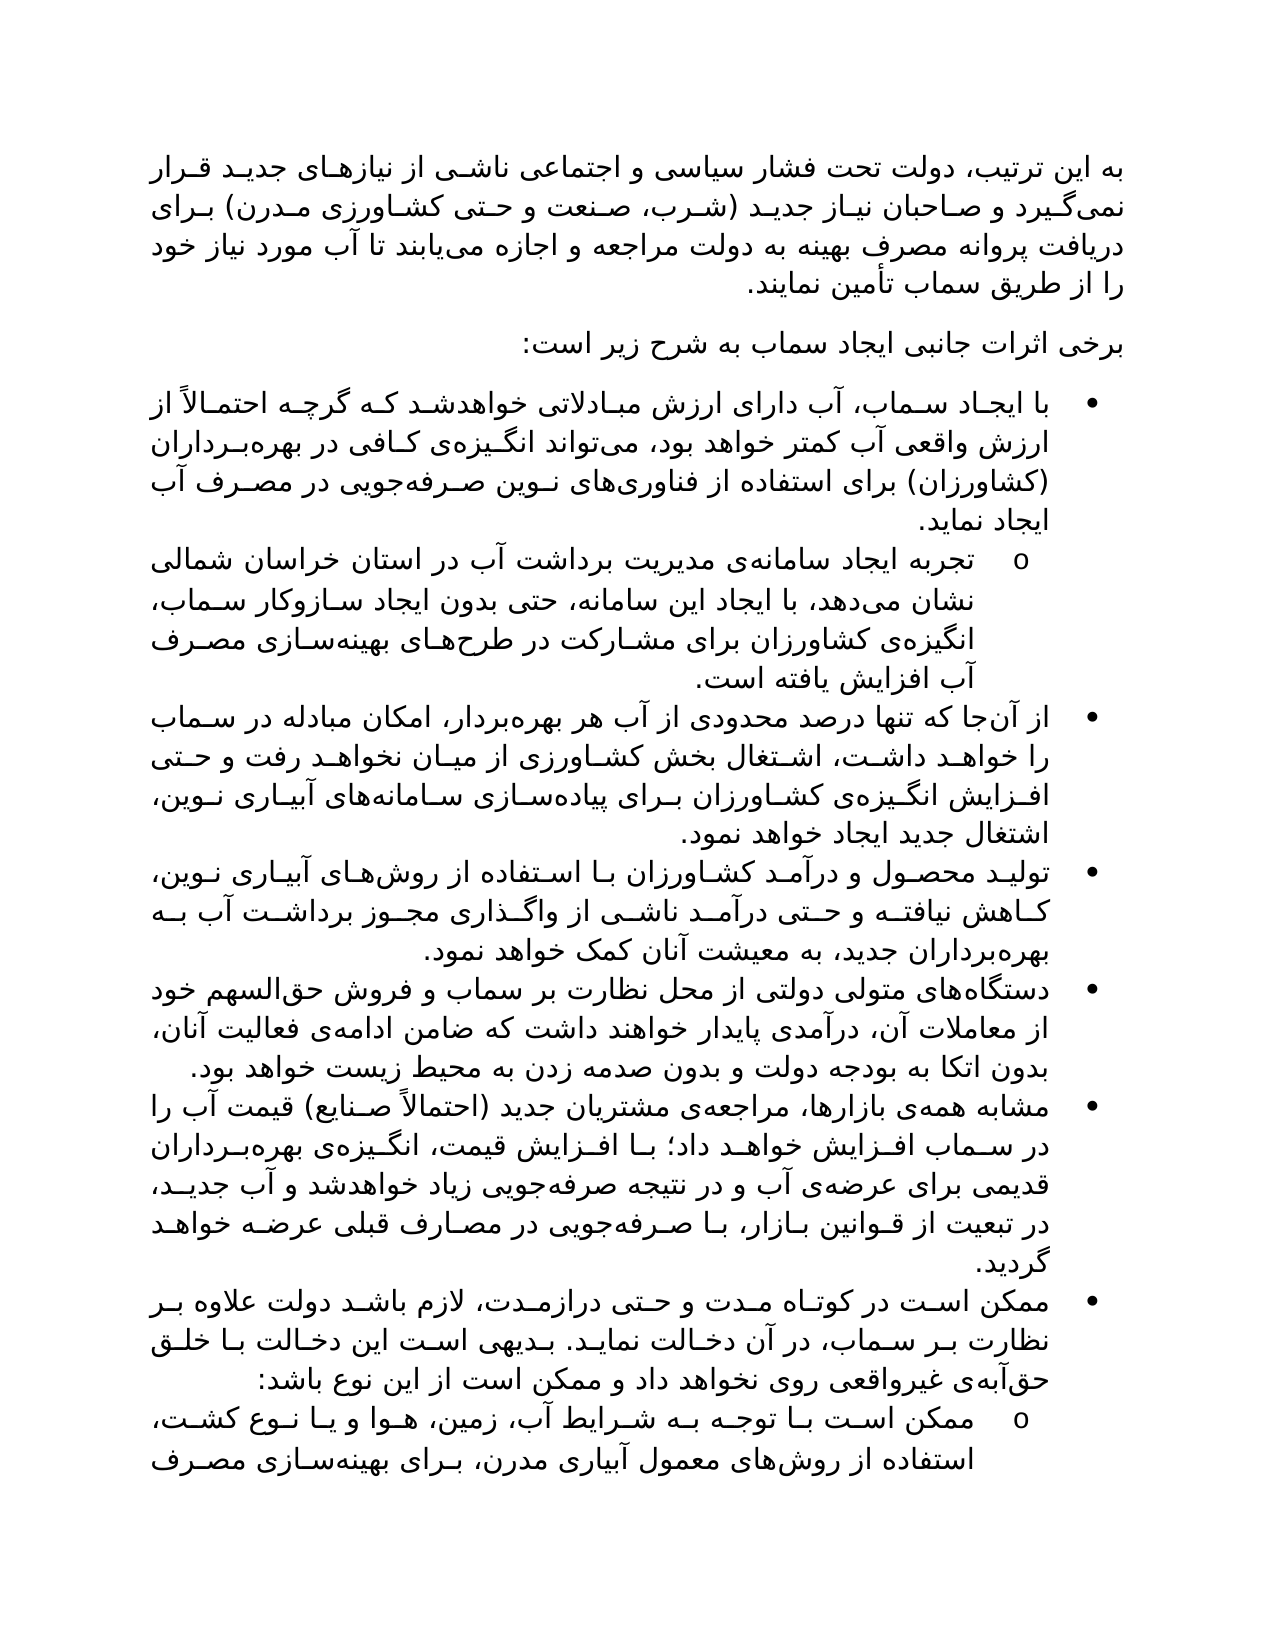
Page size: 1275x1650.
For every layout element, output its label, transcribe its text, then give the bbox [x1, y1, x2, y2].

list ممکن است در کوتاه مدت و حتی درازمدت، لازم باشد دولت علاوه بر نظارت بر سماب، در آن دخالت نماید. بدیهی است این دخالت با خلق حق‌آبه‌ی غیرواقعی روی نخواهد داد و ممکن است از این نوع باشد: [150, 1284, 1087, 1396]
list با ایجاد سماب، آب دارای ارزش مبادلاتی خواهدشد که گرچه احتمالاً از ارزش واقعی آب کمتر خواهد بود، می‌تواند انگیزه‌ی کافی در بهره‌برداران (کشاورزان) برای استفاده از فناوری‌های نوین صرفه‌جویی در مصرف آب ایجاد نماید. [150, 386, 1087, 537]
list از آن‌جا که تنها درصد محدودی از آب هر بهره‌بردار، امکان مبادله در سماب را خواهد داشت، اشتغال بخش کشاورزی از میان نخواهد رفت و حتی افزایش انگیزه‌ی کشاورزان برای پیاده‌سازی سامانه‌های آبیاری نوین، اشتغال جدید ایجاد خواهد نمود. [150, 700, 1087, 851]
text برخی اثرات جانبی ایجاد سماب به شرح زیر است: [150, 327, 1125, 361]
list ممکن است با توجه به شرایط آب، زمین، هوا و یا نوع کشت، استفاده از روش‌های معمول آبیاری مدرن، برای بهینه‌سازی مصرف [150, 1401, 1012, 1476]
list تجربه ایجاد سامانه‌ی مدیریت برداشت آب در استان خراسان شمالی نشان می‌دهد، با ایجاد این سامانه، حتی بدون ایجاد سازوکار سماب، انگیزه‌ی کشاورزان برای مشارکت در طرح‌های بهینه‌سازی مصرف آب افزایش یافته است. [150, 542, 1012, 695]
list تولید محصول و درآمد کشاورزان با استفاده از روش‌های آبیاری نوین، کاهش نیافته و حتی درآمد ناشی از واگذاری مجوز برداشت آب به بهره‌برداران جدید، به معیشت آنان کمک خواهد نمود. [150, 856, 1087, 968]
text به این ترتیب، دولت تحت فشار سیاسی و اجتماعی ناشی از نیازهای جدید قرار نمی‌گیرد و صاحبان نیاز جدید (شرب، صنعت و حتی کشاورزی مدرن) برای دریافت پروانه مصرف بهینه به دولت مراجعه و اجازه می‌یابند تا آب مورد نیاز خود را از طریق سماب تأمین نمایند. [150, 150, 1125, 301]
list دستگاه‌های متولی دولتی از محل نظارت بر سماب و فروش حق‌السهم خود از معاملات آن، درآمدی پایدار خواهند داشت که ضامن ادامه‌ی فعالیت آنان، بدون اتکا به بودجه دولت و بدون صدمه زدن به محیط زیست خواهد بود. [150, 973, 1087, 1084]
list مشابه همه‌ی بازارها، مراجعه‌ی مشتریان جدید (احتمالاً صنایع) قیمت آب را در سماب افزایش خواهد داد؛ با افزایش قیمت، انگیزه‌ی بهره‌برداران قدیمی برای عرضه‌ی آب و در نتیجه صرفه‌جویی زیاد خواهدشد و آب جدید، در تبعیت از قوانین بازار، با صرفه‌جویی در مصارف قبلی عرضه خواهد گردید. [150, 1089, 1087, 1279]
